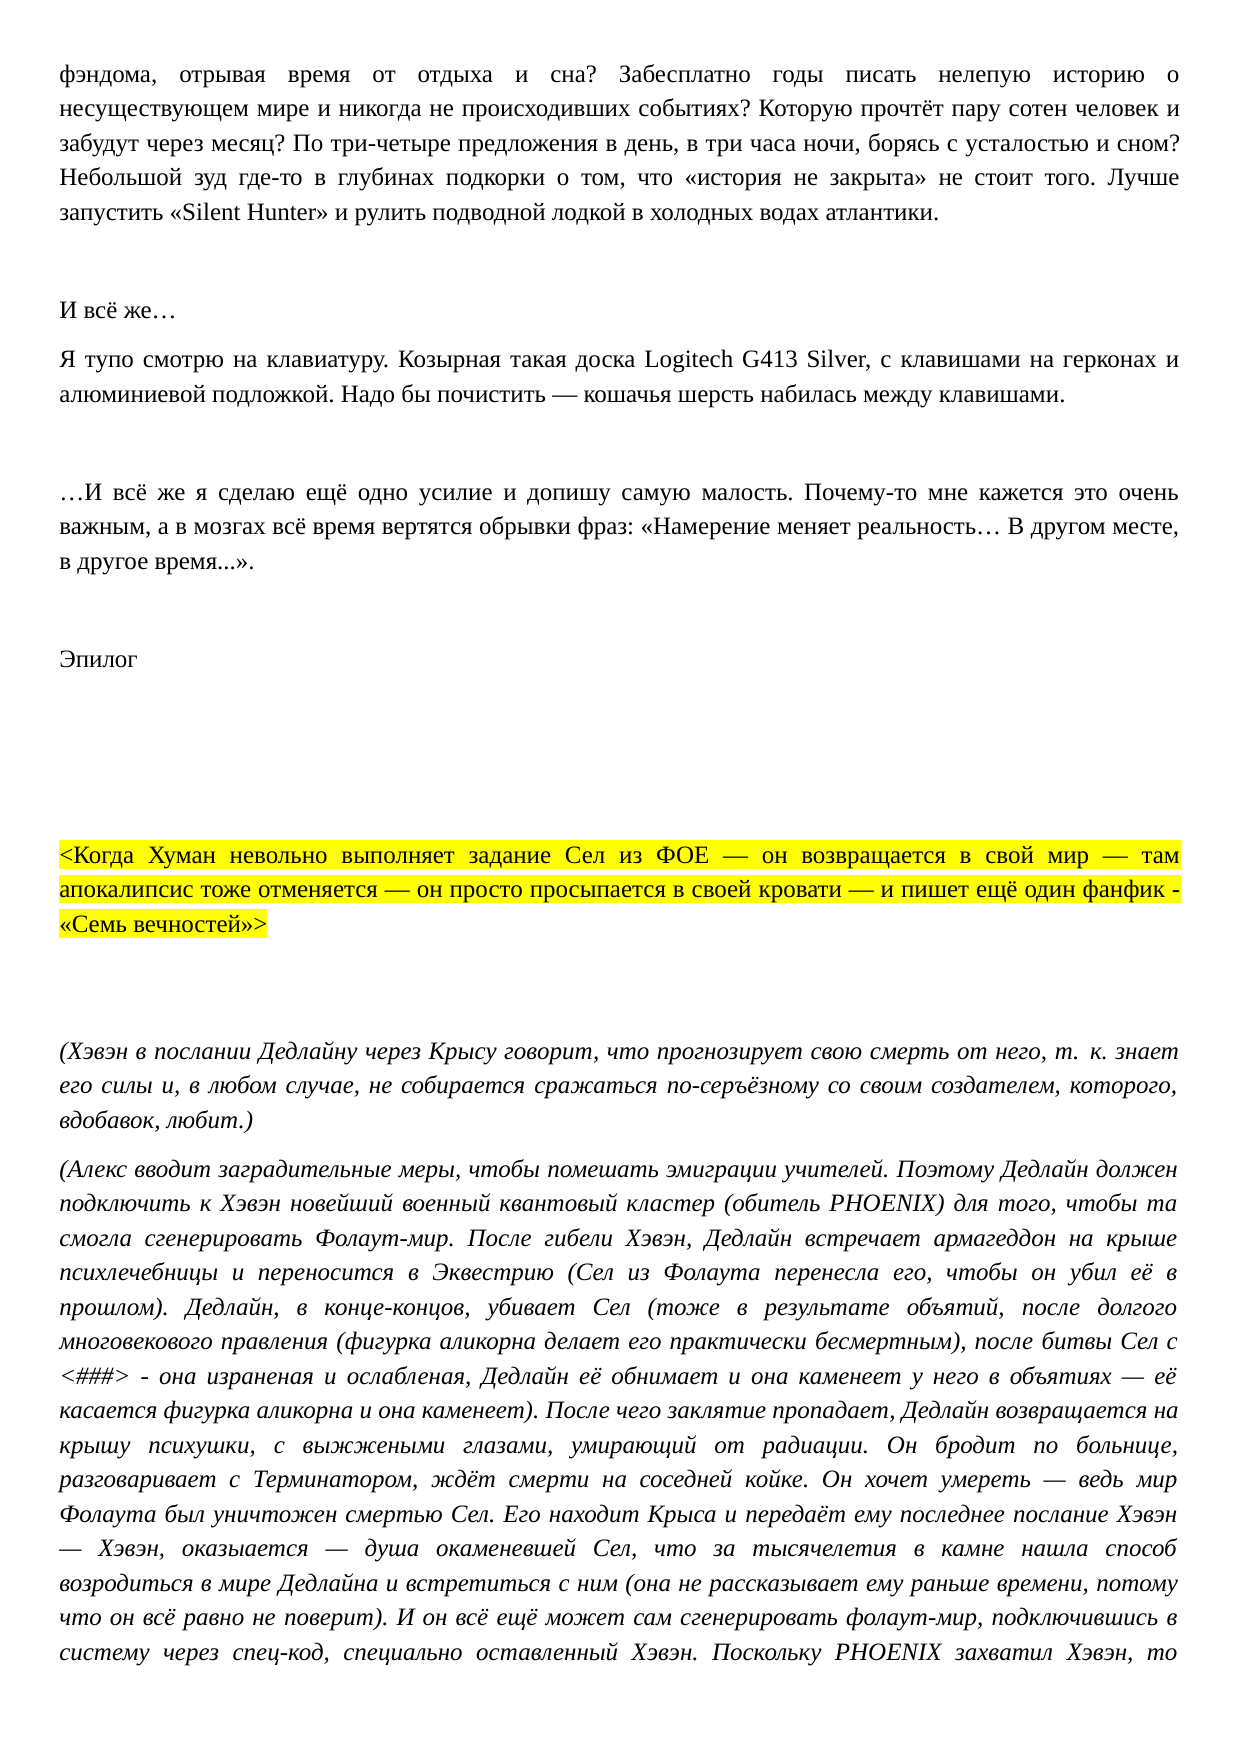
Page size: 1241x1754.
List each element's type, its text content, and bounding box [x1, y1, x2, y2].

text (Хэвэн в послании Дедлайну через Крысу говорит, что прогнозирует свою смерть от него, т. к. знает его силы и, в любом случае, не собирается сражаться по-серъёзному со своим создателем, которого, вдобавок, любит.) [59, 1036, 1181, 1134]
text <Когда Хуман невольно выполняет задание Сел из ФОЕ — он возвращается в свой мир — там апокалипсис тоже отменяется — он просто просыпается в своей кровати — и пишет ещё один фанфик - «Семь вечностей»> [59, 840, 1181, 938]
text фэндома, отрывая время от отдыха и сна? Забесплатно годы писать нелепую историю о несуществующем мире и никогда не происходивших событиях? Которую прочтёт пару сотен человек и забудут через месяц? По три-четыре предложения в день, в три часа ночи, борясь с усталостью и сном? Небольшой зуд где-то в глубинах подкорки о том, что «история не закрыта» не стоит того. Лучше запустить «Silent Hunter» и рулить подводной лодкой в холодных водах атлантики. [59, 59, 1181, 226]
text (Алекс вводит заградительные меры, чтобы помешать эмиграции учителей. Поэтому Дедлайн должен подключить к Хэвэн новейший военный квантовый кластер (обитель PHOENIX) для того, чтобы та смогла сгенерировать Фолаут-мир. После гибели Хэвэн, Дедлайн встречает армагеддон на крыше психлечебницы и переносится в Эквестрию (Сел из Фолаута перенесла его, чтобы он убил её в прошлом). Дедлайн, в конце-концов, убивает Сел (тоже в результате объятий, после долгого многовекового правления (фигурка аликорна делает его практически бесмертным), после битвы Сел с <###> - она израненая и ослабленая, Дедлайн её обнимает и она каменеет у него в объятиях — её касается фигурка аликорна и она каменеет). После чего заклятие пропадает, Дедлайн возвращается на крышу психушки, с выжжеными глазами, умирающий от радиации. Он бродит по больнице, разговаривает с Терминатором, ждёт смерти на соседней койке. Он хочет умереть — ведь мир Фолаута был уничтожен смертью Сел. Его находит Крыса и передаёт ему последнее послание Хэвэн — Хэвэн, оказыается — душа окаменевшей Сел, что за тысячелетия в камне нашла способ возродиться в мире Дедлайна и встретиться с ним (она не рассказывает ему раньше времени, потому что он всё равно не поверит). И он всё ещё может сам сгенерировать фолаут-мир, подключившись в систему через спец-код, специально оставленный Хэвэн. Поскольку PHOENIX захватил Хэвэн, то [59, 1154, 1181, 1665]
text Я тупо смотрю на клавиатуру. Козырная такая доска Logitech G413 Silver, с клавишами на герконах и алюминиевой подложкой. Надо бы почистить — кошачья шерсть набилась между клавишами. [59, 344, 1181, 407]
text …И всё же я сделаю ещё одно усилие и допишу самую малость. Почему-то мне кажется это очень важным, а в мозгах всё время вертятся обрывки фраз: «Намерение меняет реальность… В другом месте, в другое время...». [59, 477, 1181, 574]
text И всё же… [59, 295, 1181, 324]
text Эпилог [59, 644, 1181, 673]
